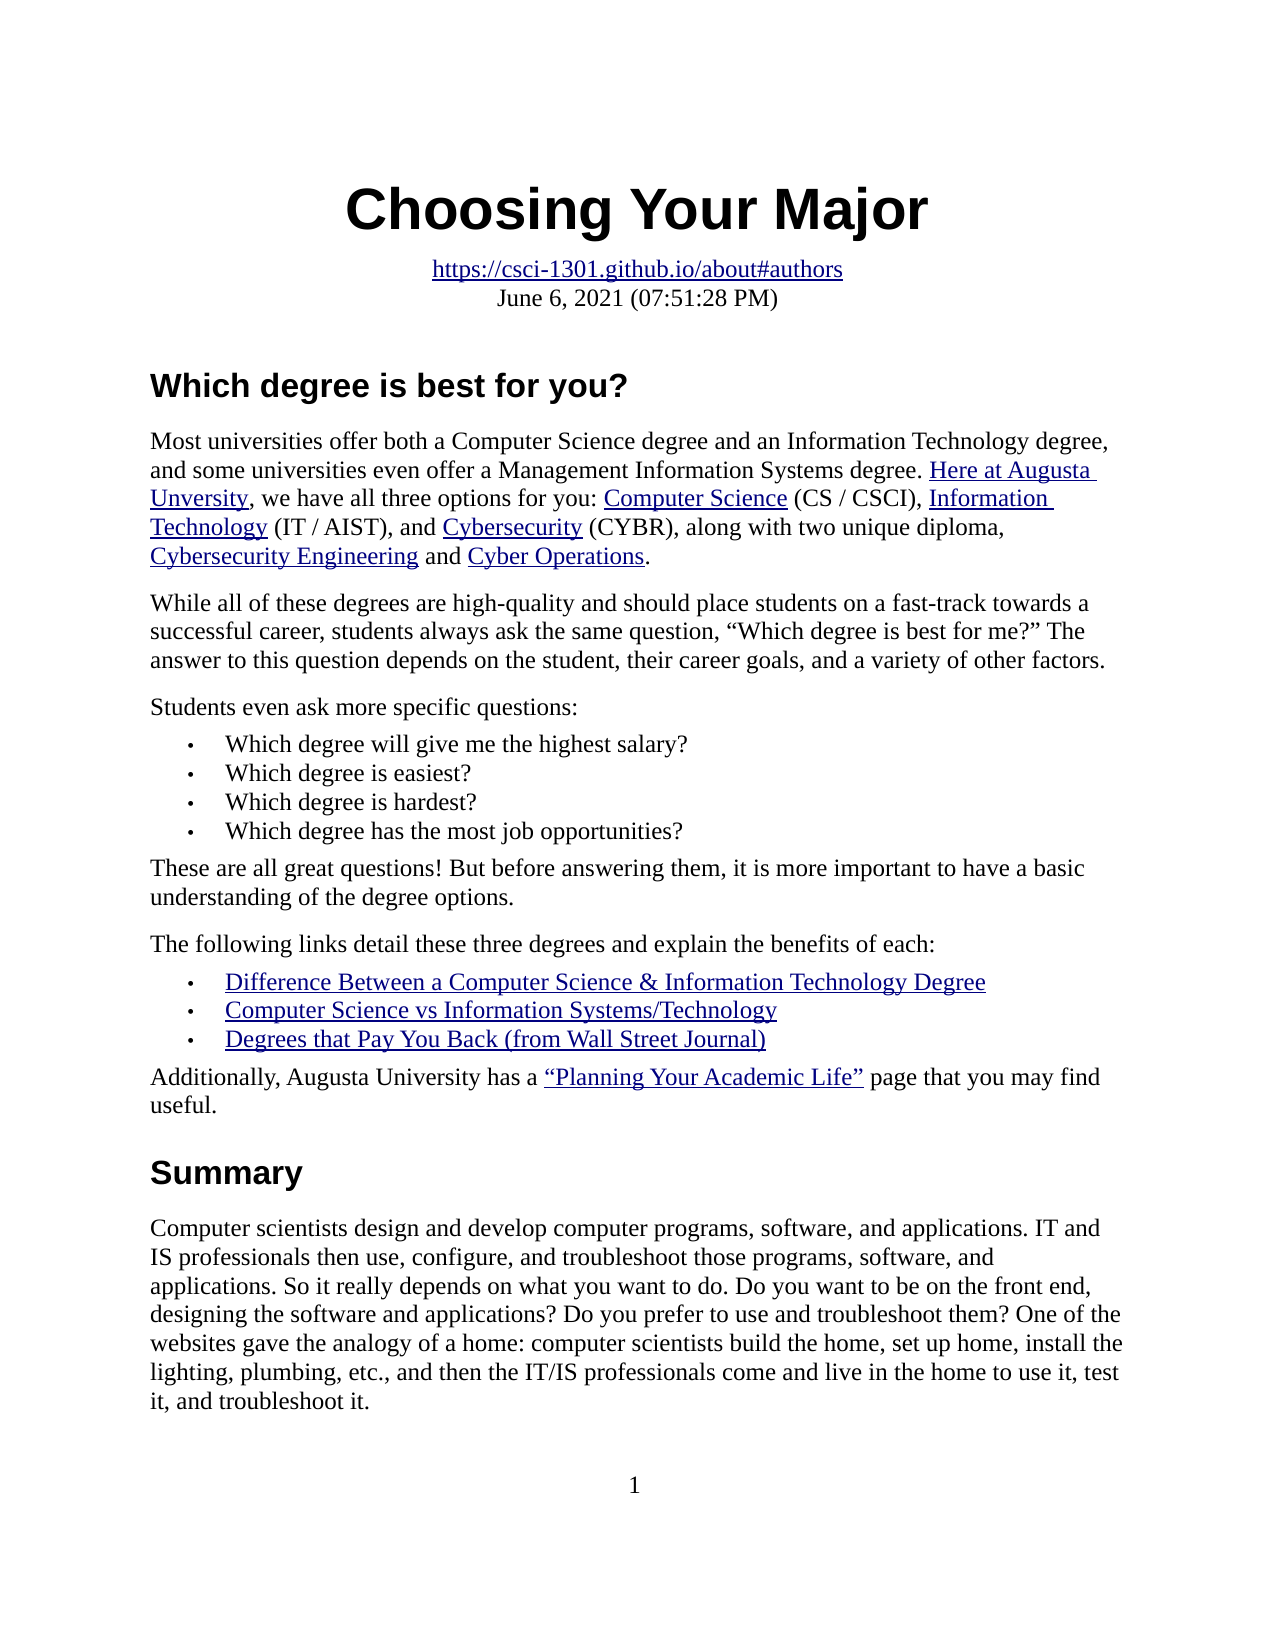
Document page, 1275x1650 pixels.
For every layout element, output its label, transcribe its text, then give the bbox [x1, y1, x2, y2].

list Degrees that Pay You Back (from Wall Street Journal) [187, 1024, 1125, 1053]
text June 6, 2021 (07:51:28 PM) [150, 283, 1125, 312]
text https://csci-1301.github.io/about#authors [150, 254, 1125, 283]
subtitle Which degree is best for you? [150, 366, 1125, 404]
list Which degree will give me the highest salary? [187, 729, 1125, 758]
text Computer scientists design and develop computer programs, software, and applications. IT and IS professionals then use, configure, and troubleshoot those programs, software, and applications. So it really depends on what you want to do. Do you want to be on the front end, designing the software and applications? Do you prefer to use and troubleshoot them? One of the websites gave the analogy of a home: computer scientists build the home, set up home, install the lighting, plumbing, etc., and then the IT/IS professionals come and live in the home to use it, test it, and troubleshoot it. [150, 1213, 1125, 1414]
text These are all great questions! But before answering them, it is more important to have a basic understanding of the degree options. [150, 853, 1125, 911]
text Most universities offer both a Computer Science degree and an Information Technology degree, and some universities even offer a Management Information Systems degree. Here at Augusta Unversity, we have all three options for you: Computer Science (CS / CSCI), Information Technology (IT / AIST), and Cybersecurity (CYBR), along with two unique diploma, Cybersecurity Engineering and Cyber Operations. [150, 426, 1125, 570]
list Which degree is easiest? [187, 758, 1125, 787]
list Computer Science vs Information Systems/Technology [187, 995, 1125, 1024]
list Difference Between a Computer Science & Information Technology Degree [187, 967, 1125, 995]
list Which degree is hardest? [187, 787, 1125, 816]
title Choosing Your Major [150, 175, 1125, 242]
text Students even ask more specific questions: [150, 692, 1125, 721]
subtitle Summary [150, 1153, 1125, 1192]
text While all of these degrees are high-quality and should place students on a fast-track towards a successful career, students always ask the same question, “Which degree is best for me?” The answer to this question depends on the student, their career goals, and a variety of other factors. [150, 588, 1125, 674]
text Additionally, Augusta University has a “Planning Your Academic Life” page that you may find useful. [150, 1062, 1125, 1119]
list Which degree has the most job opportunities? [187, 816, 1125, 844]
text The following links detail these three degrees and explain the benefits of each: [150, 929, 1125, 958]
